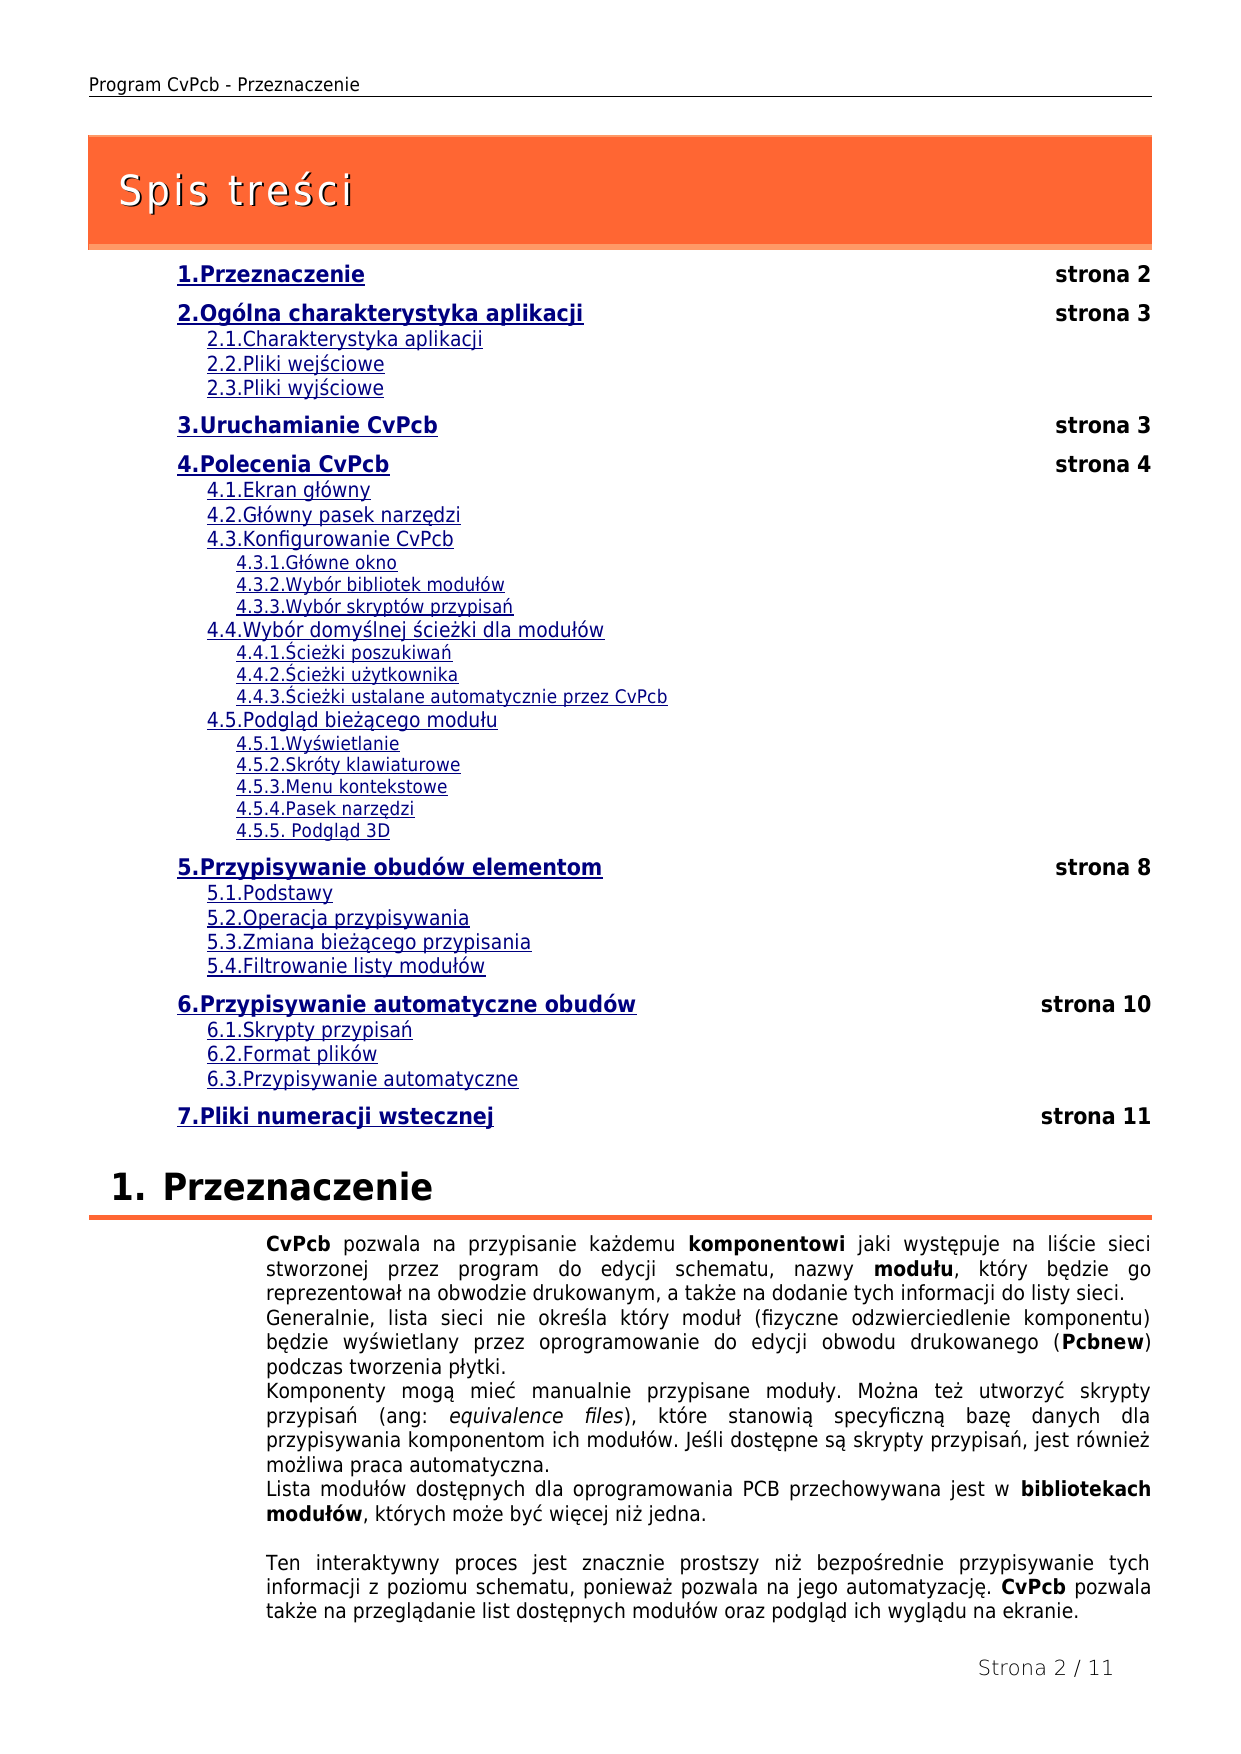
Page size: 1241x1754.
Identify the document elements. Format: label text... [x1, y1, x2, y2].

text 7.Pliki numeracji wstecznej strona 11 [177, 1103, 1152, 1130]
text Generalnie, lista sieci nie określa który moduł (fizyczne odzwierciedlenie komponentu) będzie wyświetlany przez oprogramowanie do edycji obwodu drukowanego (Pcbnew) podczas tworzenia płytki. [266, 1306, 1152, 1379]
text 4.4.1.Ścieżki poszukiwań [236, 642, 1152, 664]
text 4.4.Wybór domyślnej ścieżki dla modułów [207, 617, 1152, 642]
text 4.5.2.Skróty klawiaturowe [236, 754, 1152, 776]
text 4.5.1.Wyświetlanie [236, 732, 1152, 754]
text 1.Przeznaczenie strona 2 [177, 261, 1152, 288]
text 4.3.3.Wybór skryptów przypisań [236, 596, 1152, 617]
text 6.1.Skrypty przypisań [207, 1018, 1152, 1042]
text 4.5.4.Pasek narzędzi [236, 798, 1152, 820]
text 4.5.3.Menu kontekstowe [236, 776, 1152, 798]
text 5.3.Zmiana bieżącego przypisania [207, 930, 1152, 954]
text 4.3.1.Główne okno [236, 552, 1152, 573]
text 4.5.Podgląd bieżącego modułu [207, 708, 1152, 732]
text Komponenty mogą mieć manualnie przypisane moduły. Można też utworzyć skrypty przypisań (ang: equivalence files), które stanowią specyficzną bazę danych dla przypisywania komponentom ich modułów. Jeśli dostępne są skrypty przypisań, jest również możliwa praca automatyczna. [266, 1379, 1152, 1477]
text 2.2.Pliki wejściowe [207, 352, 1152, 376]
text Lista modułów dostępnych dla oprogramowania PCB przechowywana jest w bibliotekach modułów, których może być więcej niż jedna. [266, 1477, 1152, 1526]
text Ten interaktywny proces jest znacznie prostszy niż bezpośrednie przypisywanie tych informacji z poziomu schematu, ponieważ pozwala na jego automatyzację. CvPcb pozwala także na przeglądanie list dostępnych modułów oraz podgląd ich wyglądu na ekranie. [266, 1550, 1152, 1624]
text 5.Przypisywanie obudów elementom strona 8 [177, 854, 1152, 881]
text 2.1.Charakterystyka aplikacji [207, 327, 1152, 352]
text 4.2.Główny pasek narzędzi [207, 503, 1152, 527]
text 6.Przypisywanie automatyczne obudów strona 10 [177, 991, 1152, 1018]
text 4.Polecenia CvPcb strona 4 [177, 451, 1152, 478]
text CvPcb pozwala na przypisanie każdemu komponentowi jaki występuje na liście sieci stworzonej przez program do edycji schematu, nazwy modułu, który będzie go reprezentował na obwodzie drukowanym, a także na dodanie tych informacji do listy sieci. [266, 1232, 1152, 1306]
text 4.3.Konfigurowanie CvPcb [207, 527, 1152, 552]
subtitle Spis treści [88, 136, 1152, 250]
text 6.3.Przypisywanie automatyczne [207, 1067, 1152, 1091]
text 4.1.Ekran główny [207, 478, 1152, 503]
text 6.2.Format plików [207, 1042, 1152, 1067]
subtitle Przeznaczenie [88, 1159, 1152, 1220]
text 4.4.3.Ścieżki ustalane automatycznie przez CvPcb [236, 686, 1152, 708]
text 5.2.Operacja przypisywania [207, 906, 1152, 930]
text 2.Ogólna charakterystyka aplikacji strona 3 [177, 300, 1152, 327]
text 3.Uruchamianie CvPcb strona 3 [177, 412, 1152, 439]
text 4.3.2.Wybór bibliotek modułów [236, 573, 1152, 596]
text 2.3.Pliki wyjściowe [207, 376, 1152, 401]
text 4.4.2.Ścieżki użytkownika [236, 664, 1152, 686]
text 5.4.Filtrowanie listy modułów [207, 954, 1152, 979]
text 4.5.5. Podgląd 3D [236, 820, 1152, 842]
text 5.1.Podstawy [207, 881, 1152, 906]
